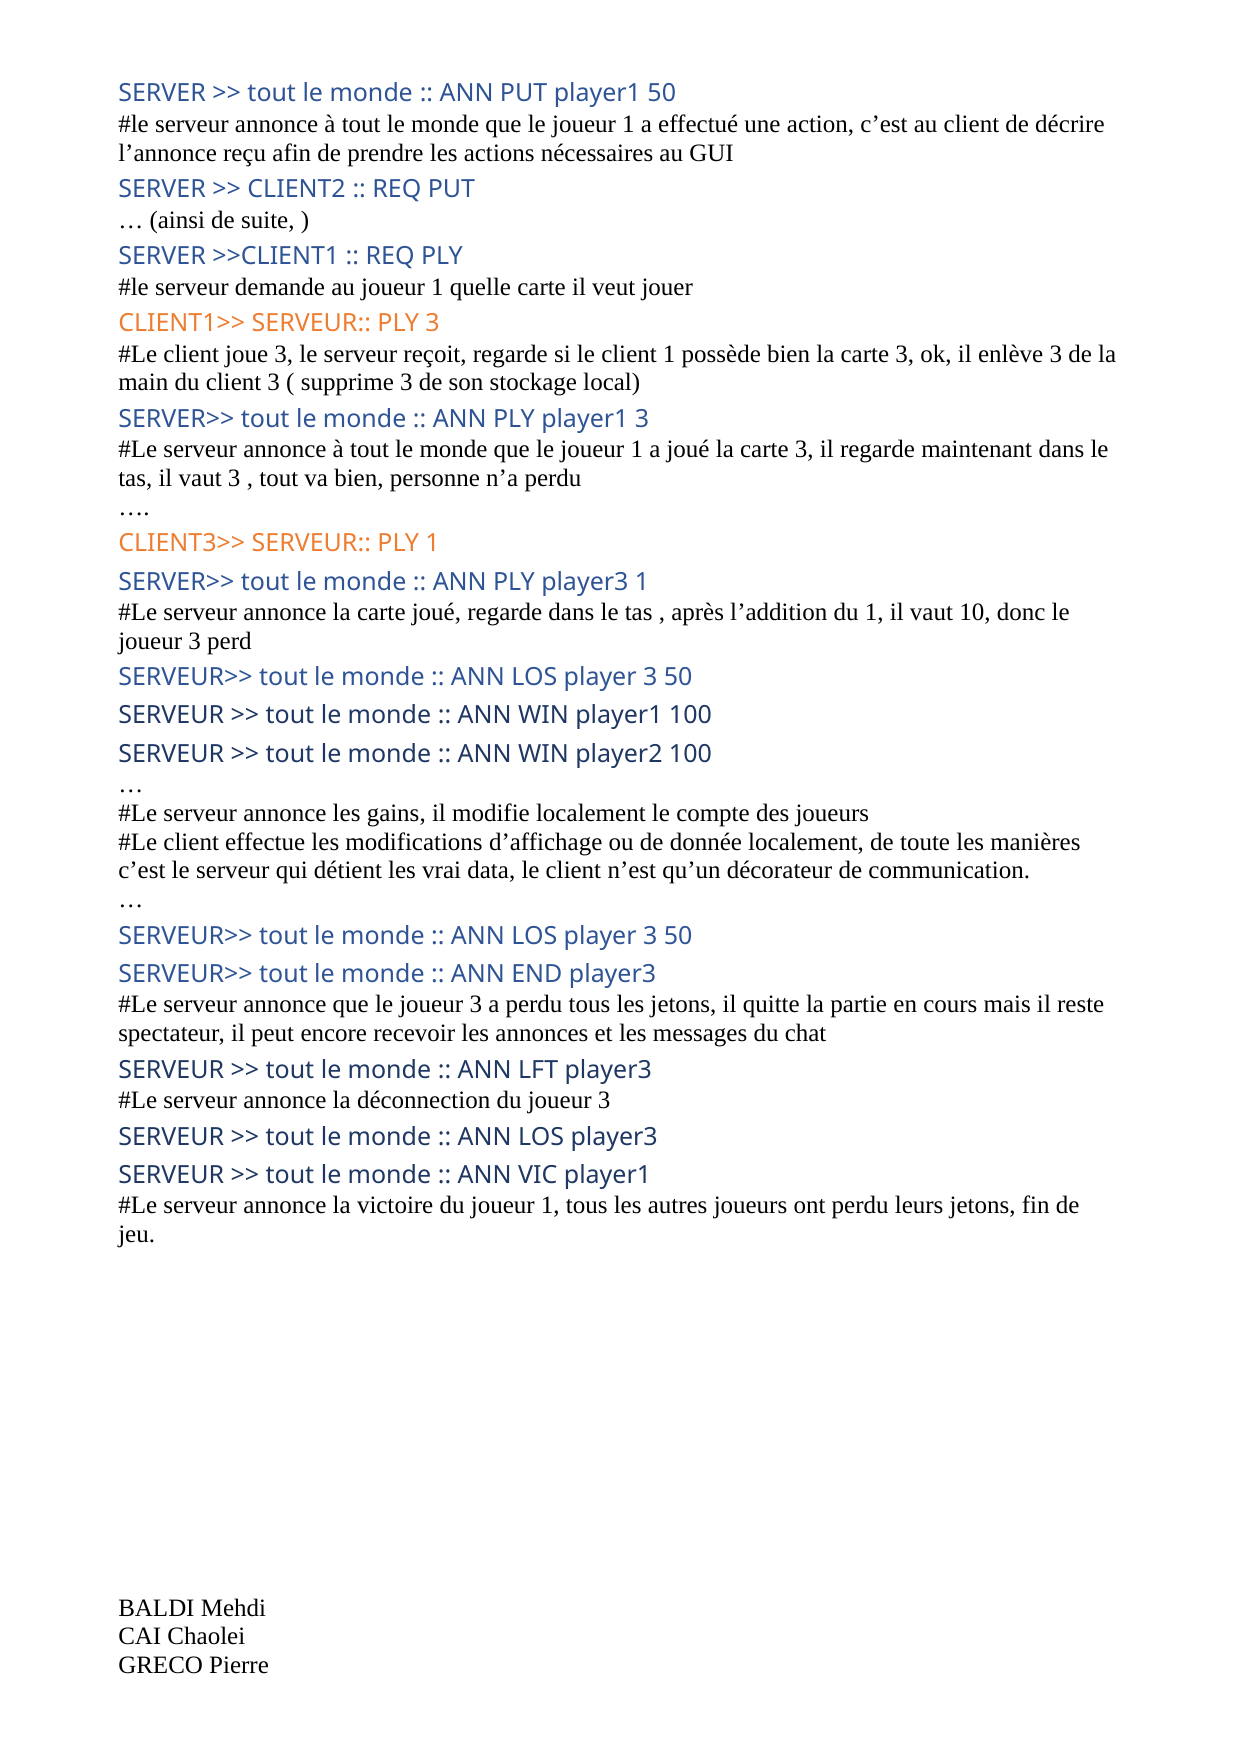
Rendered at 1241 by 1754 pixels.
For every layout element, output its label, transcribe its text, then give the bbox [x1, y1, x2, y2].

subtitle SERVEUR >> tout le monde :: ANN WIN player2 100 [118, 735, 1122, 769]
text #Le serveur annonce à tout le monde que le joueur 1 a joué la carte 3, il regarde maintenant dans le tas, il vaut 3 , tout va bien, personne n’a perdu [118, 434, 1122, 492]
text #Le serveur annonce la victoire du joueur 1, tous les autres joueurs ont perdu leurs jetons, fin de jeu. [118, 1191, 1122, 1248]
subtitle CLIENT3>> SERVEUR:: PLY 1 [118, 525, 1122, 559]
subtitle SERVER>> tout le monde :: ANN PLY player1 3 [118, 400, 1122, 434]
subtitle SERVEUR >> tout le monde :: ANN LOS player3 [118, 1118, 1122, 1152]
text #Le serveur annonce les gains, il modifie localement le compte des joueurs [118, 798, 1122, 827]
text #Le serveur annonce la carte joué, regarde dans le tas , après l’addition du 1, il vaut 10, donc le joueur 3 perd [118, 597, 1122, 655]
text … (ainsi de suite, ) [118, 205, 1122, 233]
subtitle SERVEUR >> tout le monde :: ANN WIN player1 100 [118, 697, 1122, 731]
text #le serveur demande au joueur 1 quelle carte il veut jouer [118, 272, 1122, 301]
text #Le client joue 3, le serveur reçoit, regarde si le client 1 possède bien la carte 3, ok, il enlève 3 de la main du client 3 ( supprime 3 de son stockage local) [118, 339, 1122, 396]
subtitle CLIENT1>> SERVEUR:: PLY 3 [118, 305, 1122, 339]
text #le serveur annonce à tout le monde que le joueur 1 a effectué une action, c’est au client de décrire l’annonce reçu afin de prendre les actions nécessaires au GUI [118, 109, 1122, 167]
subtitle SERVER >>CLIENT1 :: REQ PLY [118, 238, 1122, 272]
subtitle SERVEUR>> tout le monde :: ANN LOS player 3 50 [118, 917, 1122, 951]
subtitle SERVEUR >> tout le monde :: ANN VIC player1 [118, 1156, 1122, 1191]
text #Le serveur annonce que le joueur 3 a perdu tous les jetons, il quitte la partie en cours mais il reste spectateur, il peut encore recevoir les annonces et les messages du chat [118, 989, 1122, 1047]
subtitle SERVER >> tout le monde :: ANN PUT player1 50 [118, 75, 1122, 109]
subtitle SERVER>> tout le monde :: ANN PLY player3 1 [118, 563, 1122, 597]
text #Le client effectue les modifications d’affichage ou de donnée localement, de toute les manières c’est le serveur qui détient les vrai data, le client n’est qu’un décorateur de communication. [118, 827, 1122, 884]
text … [118, 884, 1122, 913]
subtitle SERVEUR>> tout le monde :: ANN END player3 [118, 956, 1122, 989]
text #Le serveur annonce la déconnection du joueur 3 [118, 1085, 1122, 1114]
subtitle SERVEUR >> tout le monde :: ANN LFT player3 [118, 1051, 1122, 1085]
text …. [118, 492, 1122, 521]
subtitle SERVER >> CLIENT2 :: REQ PUT [118, 171, 1122, 205]
subtitle SERVEUR>> tout le monde :: ANN LOS player 3 50 [118, 659, 1122, 693]
text … [118, 769, 1122, 798]
